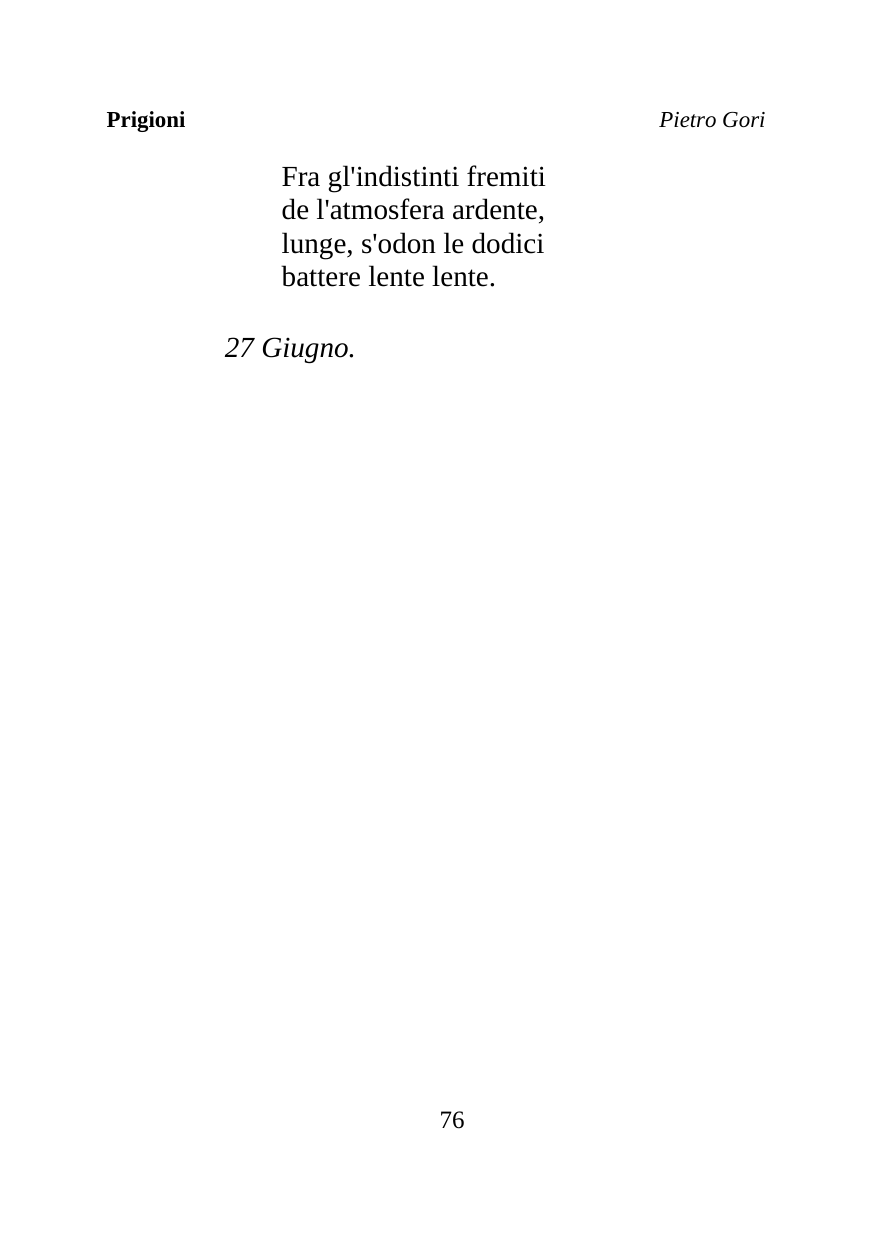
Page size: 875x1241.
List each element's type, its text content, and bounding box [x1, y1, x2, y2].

text Fra gl'indistinti fremiti de l'atmosfera ardente, lunge, s'odon le dodici battere lente lente. [281, 159, 768, 293]
text 27 Giugno. [224, 331, 768, 364]
